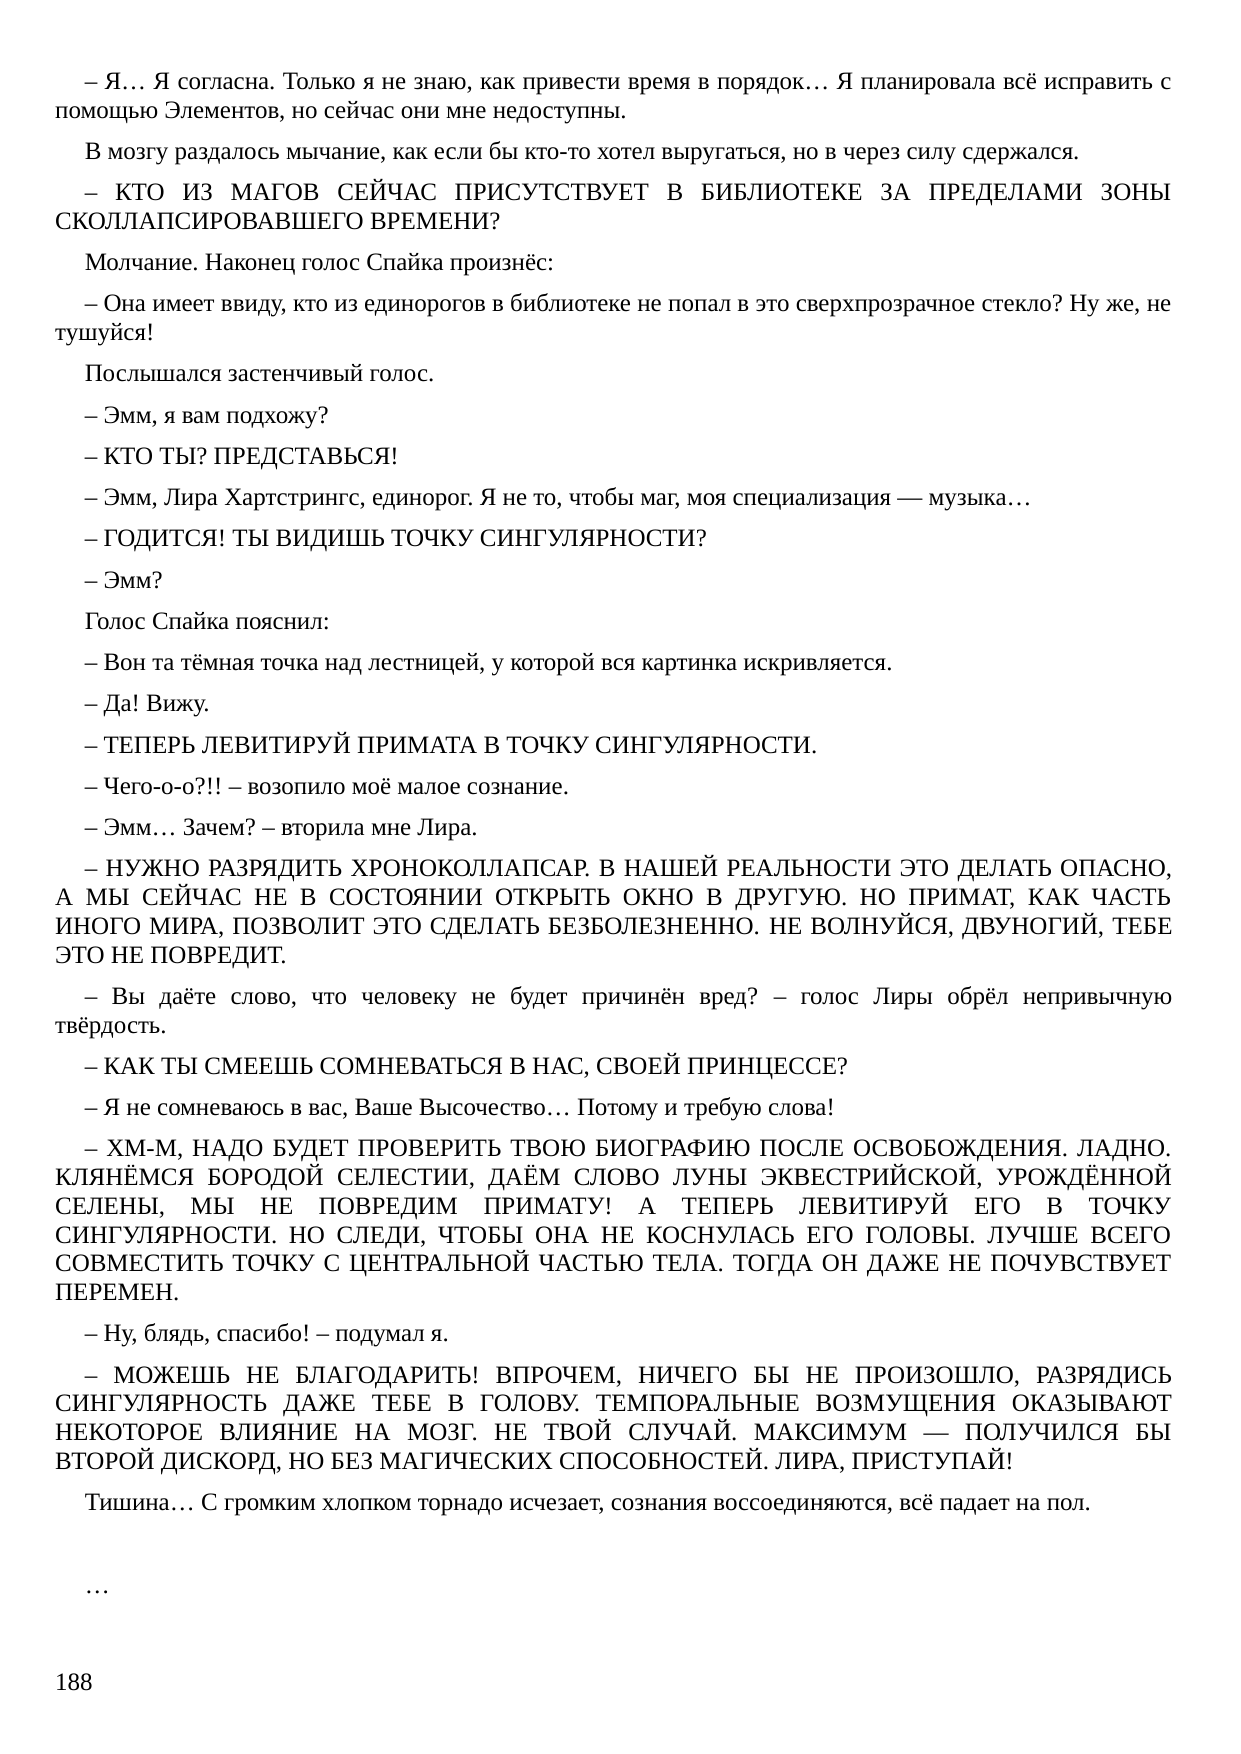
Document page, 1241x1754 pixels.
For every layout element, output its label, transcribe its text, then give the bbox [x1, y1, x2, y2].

text Послышался застенчивый голос. [55, 358, 1173, 387]
text – Я не сомневаюсь в вас, Ваше Высочество… Потому и требую слова! [55, 1092, 1173, 1121]
text – Да! Вижу. [55, 688, 1173, 717]
text – ТЕПЕРЬ ЛЕВИТИРУЙ ПРИМАТА В ТОЧКУ СИНГУЛЯРНОСТИ. [55, 730, 1173, 758]
text В мозгу раздалось мычание, как если бы кто-то хотел выругаться, но в через силу сдержался. [55, 136, 1173, 165]
text – Эмм, я вам подхожу? [55, 400, 1173, 428]
text … [55, 1570, 1173, 1598]
text – КАК ТЫ СМЕЕШЬ СОМНЕВАТЬСЯ В НАС, СВОЕЙ ПРИНЦЕССЕ? [55, 1051, 1173, 1080]
text Голос Спайка пояснил: [55, 606, 1173, 635]
text – Вы даёте слово, что человеку не будет причинён вред? – голос Лиры обрёл непривычную твёрдость. [55, 981, 1173, 1038]
text – Ну, блядь, спасибо! – подумал я. [55, 1318, 1173, 1347]
text – НУЖНО РАЗРЯДИТЬ ХРОНОКОЛЛАПСАР. В НАШЕЙ РЕАЛЬНОСТИ ЭТО ДЕЛАТЬ ОПАСНО, А МЫ СЕЙЧАС НЕ В СОСТОЯНИИ ОТКРЫТЬ ОКНО В ДРУГУЮ. НО ПРИМАТ, КАК ЧАСТЬ ИНОГО МИРА, ПОЗВОЛИТ ЭТО СДЕЛАТЬ БЕЗБОЛЕЗНЕННО. НЕ ВОЛНУЙСЯ, ДВУНОГИЙ, ТЕБЕ ЭТО НЕ ПОВРЕДИТ. [55, 853, 1173, 968]
text – Эмм, Лира Хартстрингс, единорог. Я не то, чтобы маг, моя специализация — музыка… [55, 482, 1173, 511]
text – Она имеет ввиду, кто из единорогов в библиотеке не попал в это сверхпрозрачное стекло? Ну же, не тушуйся! [55, 288, 1173, 346]
text – ГОДИТСЯ! ТЫ ВИДИШЬ ТОЧКУ СИНГУЛЯРНОСТИ? [55, 523, 1173, 552]
text – КТО ИЗ МАГОВ СЕЙЧАС ПРИСУТСТВУЕТ В БИБЛИОТЕКЕ ЗА ПРЕДЕЛАМИ ЗОНЫ СКОЛЛАПСИРОВАВШЕГО ВРЕМЕНИ? [55, 177, 1173, 235]
text – КТО ТЫ? ПРЕДСТАВЬСЯ! [55, 441, 1173, 470]
text – МОЖЕШЬ НЕ БЛАГОДАРИТЬ! ВПРОЧЕМ, НИЧЕГО БЫ НЕ ПРОИЗОШЛО, РАЗРЯДИСЬ СИНГУЛЯРНОСТЬ ДАЖЕ ТЕБЕ В ГОЛОВУ. ТЕМПОРАЛЬНЫЕ ВОЗМУЩЕНИЯ ОКАЗЫВАЮТ НЕКОТОРОЕ ВЛИЯНИЕ НА МОЗГ. НЕ ТВОЙ СЛУЧАЙ. МАКСИМУМ — ПОЛУЧИЛСЯ БЫ ВТОРОЙ ДИСКОРД, НО БЕЗ МАГИЧЕСКИХ СПОСОБНОСТЕЙ. ЛИРА, ПРИСТУПАЙ! [55, 1360, 1173, 1475]
text – Чего-о-о?!! – возопило моё малое сознание. [55, 771, 1173, 800]
text Тишина… С громким хлопком торнадо исчезает, сознания воссоединяются, всё падает на пол. [55, 1487, 1173, 1516]
text – Эмм? [55, 565, 1173, 593]
text – Эмм… Зачем? – вторила мне Лира. [55, 812, 1173, 841]
text – ХМ-М, НАДО БУДЕТ ПРОВЕРИТЬ ТВОЮ БИОГРАФИЮ ПОСЛЕ ОСВОБОЖДЕНИЯ. ЛАДНО. КЛЯНЁМСЯ БОРОДОЙ СЕЛЕСТИИ, ДАЁМ СЛОВО ЛУНЫ ЭКВЕСТРИЙСКОЙ, УРОЖДЁННОЙ СЕЛЕНЫ, МЫ НЕ ПОВРЕДИМ ПРИМАТУ! А ТЕПЕРЬ ЛЕВИТИРУЙ ЕГО В ТОЧКУ СИНГУЛЯРНОСТИ. НО СЛЕДИ, ЧТОБЫ ОНА НЕ КОСНУЛАСЬ ЕГО ГОЛОВЫ. ЛУЧШЕ ВСЕГО СОВМЕСТИТЬ ТОЧКУ С ЦЕНТРАЛЬНОЙ ЧАСТЬЮ ТЕЛА. ТОГДА ОН ДАЖЕ НЕ ПОЧУВСТВУЕТ ПЕРЕМЕН. [55, 1133, 1173, 1306]
text – Вон та тёмная точка над лестницей, у которой вся картинка искривляется. [55, 647, 1173, 676]
text Молчание. Наконец голос Спайка произнёс: [55, 247, 1173, 276]
text – Я… Я согласна. Только я не знаю, как привести время в порядок… Я планировала всё исправить с помощью Элементов, но сейчас они мне недоступны. [55, 66, 1173, 123]
